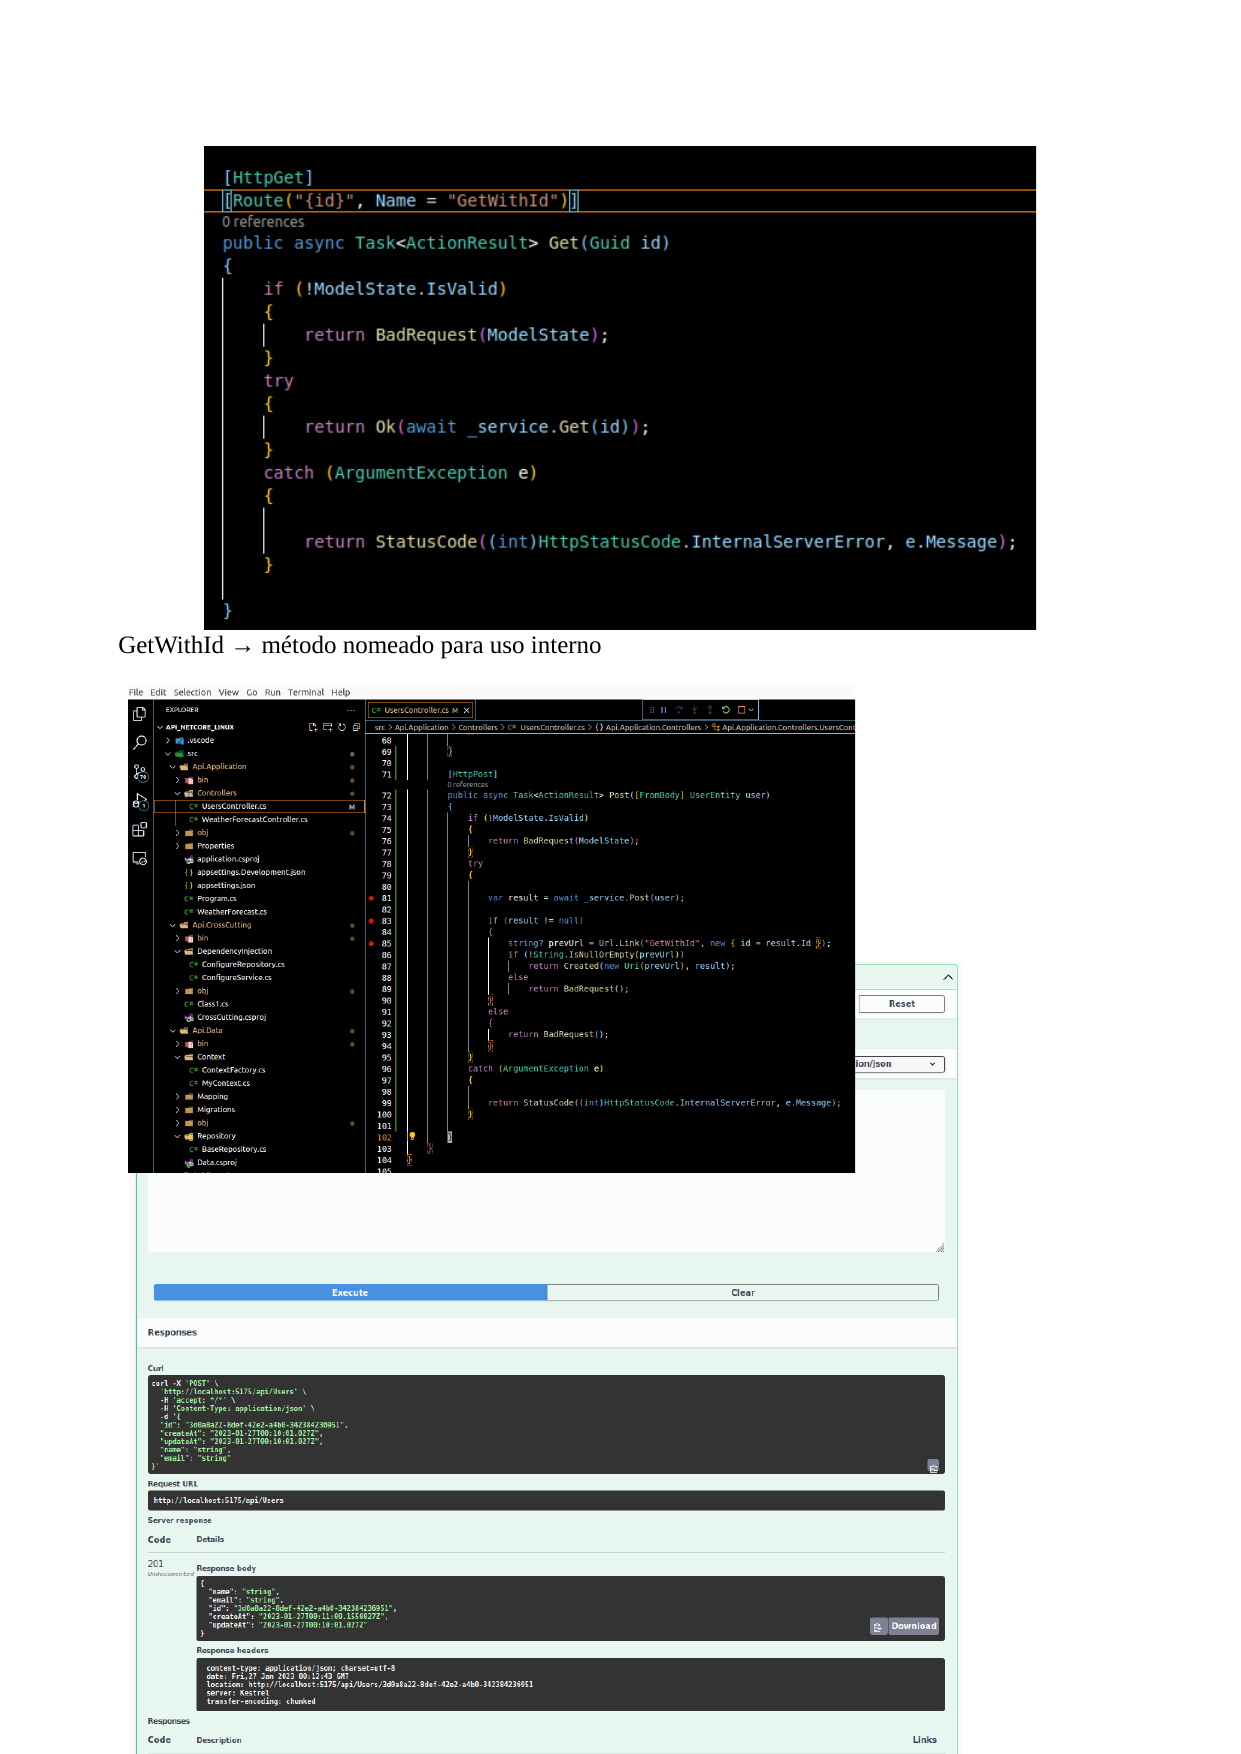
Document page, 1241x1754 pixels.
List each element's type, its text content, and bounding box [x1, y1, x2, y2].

picture [204, 146, 1037, 630]
picture [128, 685, 962, 1754]
text GetWithId → método nomeado para uso interno [118, 630, 1122, 659]
